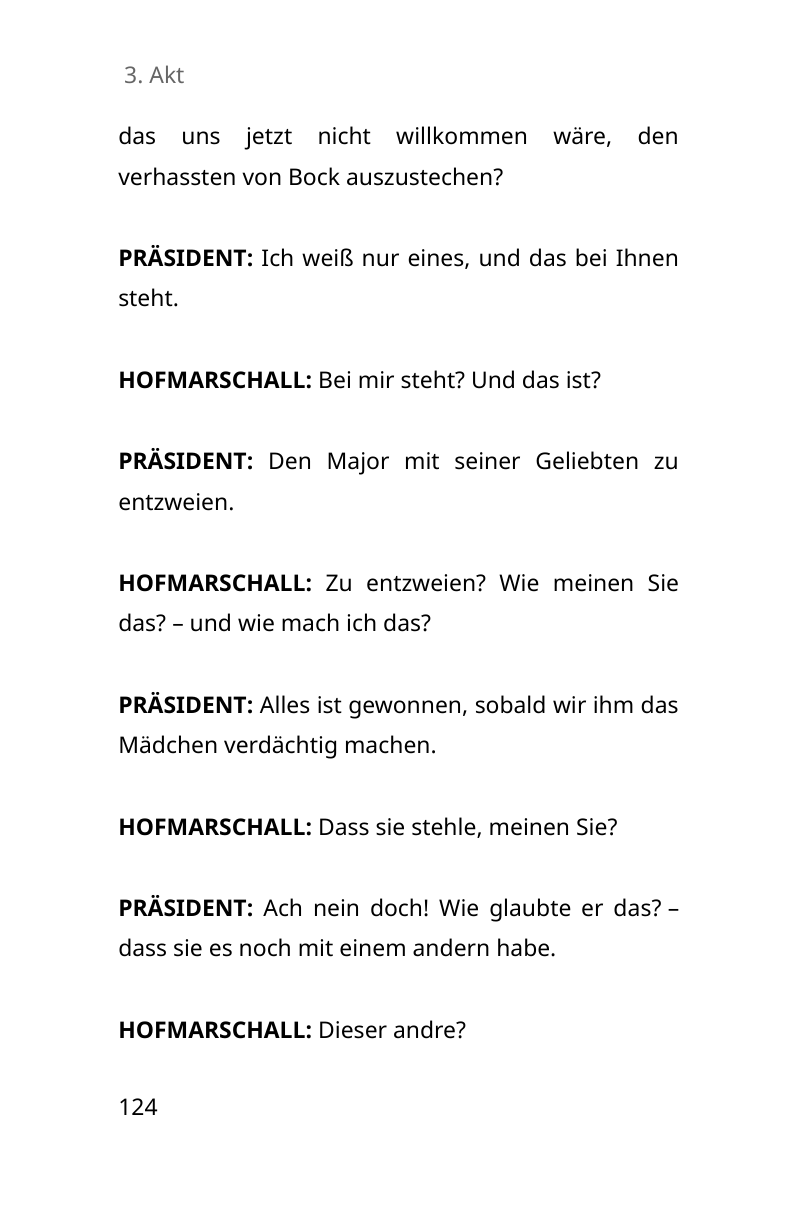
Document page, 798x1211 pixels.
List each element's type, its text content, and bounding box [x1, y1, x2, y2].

text HOFMARSCHALL: Bei mir steht? Und das ist? [118, 335, 679, 395]
text HOFMARSCHALL: Zu entzweien? Wie meinen Sie das? – und wie mach ich das? [118, 538, 679, 638]
text PRÄSIDENT: Alles ist gewonnen, sobald wir ihm das Mädchen verdächtig machen. [118, 660, 679, 760]
text PRÄSIDENT: Ach nein doch! Wie glaubte er das? – dass sie es noch mit einem andern habe. [118, 863, 679, 963]
text PRÄSIDENT: Den Major mit seiner Geliebten zu entzweien. [118, 416, 679, 517]
text HOFMARSCHALL: Dass sie stehle, meinen Sie? [118, 782, 679, 842]
text HOFMARSCHALL: Dieser andre? [118, 985, 679, 1045]
text das uns jetzt nicht willkommen wäre, den verhassten von Bock auszustechen? [118, 120, 679, 192]
text PRÄSIDENT: Ich weiß nur eines, und das bei Ihnen steht. [118, 213, 679, 313]
